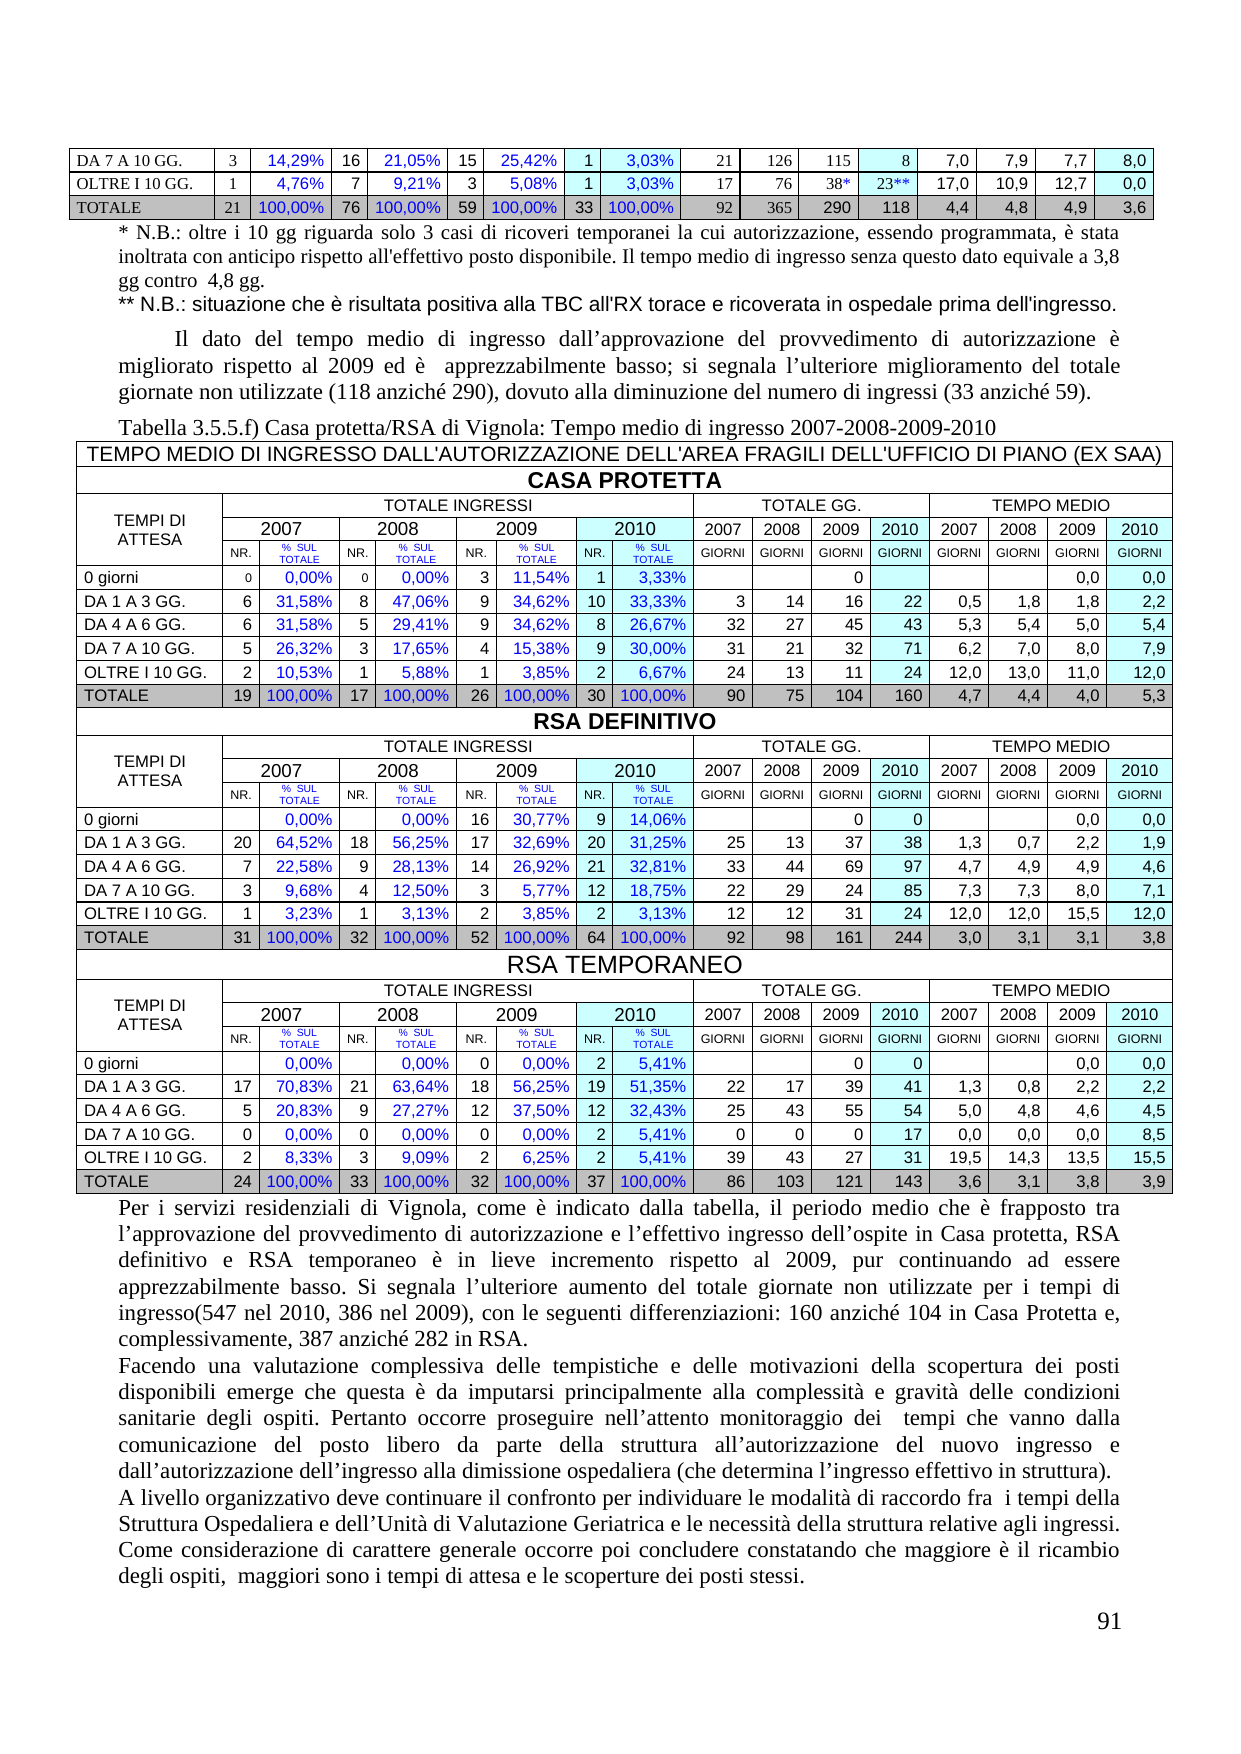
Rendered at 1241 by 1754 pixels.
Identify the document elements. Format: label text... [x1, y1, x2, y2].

table_cell [694, 1052, 752, 1074]
table_cell 100,00% [484, 196, 564, 219]
table_cell 6,2 [930, 637, 988, 660]
table_cell [753, 808, 811, 830]
table_cell 2010 [577, 1003, 693, 1026]
table_cell 5,08% [484, 173, 564, 195]
table_cell 0 giorni [77, 1052, 222, 1074]
table_cell 26,32% [260, 637, 339, 660]
table_cell 43 [753, 1099, 811, 1122]
table_cell 2 [223, 661, 259, 683]
table_cell 0,7 [989, 831, 1047, 854]
table_cell 0 [812, 808, 870, 830]
table_cell 26,67% [613, 614, 693, 636]
table_cell NR. [340, 541, 375, 565]
table_cell 2,2 [1048, 831, 1106, 854]
table_cell 13 [753, 831, 811, 854]
table_cell % SUL TOTALE [260, 1027, 339, 1051]
table_cell 100,00% [376, 1170, 456, 1193]
table_cell [930, 808, 988, 830]
table_cell 0 [812, 566, 870, 589]
table_cell 121 [812, 1170, 870, 1193]
table_cell % SUL TOTALE [613, 783, 693, 807]
table_cell 12,0 [930, 661, 988, 683]
table_cell 19 [577, 1075, 612, 1098]
table_cell 100,00% [613, 1170, 693, 1193]
table_cell 43 [871, 614, 929, 636]
table_cell 2008 [340, 1003, 456, 1026]
table_cell CASA PROTETTA [77, 467, 1172, 493]
table_cell 31,58% [260, 590, 339, 612]
table_cell 5,41% [613, 1052, 693, 1074]
table_cell 0,0 [1107, 808, 1172, 830]
table_cell % SUL TOTALE [497, 541, 576, 565]
table_cell 17,65% [376, 637, 456, 660]
table_cell 3,23% [260, 903, 339, 925]
table_cell GIORNI [753, 1027, 811, 1051]
table_cell 9 [577, 808, 612, 830]
table_cell 4,8 [989, 1099, 1047, 1122]
table_cell [871, 566, 929, 589]
table_cell 32,43% [613, 1099, 693, 1122]
table_cell 0,0 [1048, 1052, 1106, 1074]
table_cell [989, 566, 1047, 589]
table_cell 10,53% [260, 661, 339, 683]
table_cell 0,00% [376, 566, 456, 589]
table_cell 25,42% [484, 149, 564, 171]
table_cell 0,00% [376, 1052, 456, 1074]
table_cell 0 giorni [77, 566, 222, 589]
table_cell 5,3 [1107, 685, 1172, 707]
table_cell 100,00% [497, 1170, 576, 1193]
table_cell 2,2 [1048, 1075, 1106, 1098]
table_cell 0,0 [1095, 173, 1153, 195]
table_cell 14 [753, 590, 811, 612]
table_cell 2010 [871, 518, 929, 540]
table_cell 3,03% [601, 149, 680, 171]
table_cell DA 1 A 3 GG. [77, 1075, 222, 1098]
table_cell 1,8 [1048, 590, 1106, 612]
table_cell 2007 [694, 1003, 752, 1026]
table_cell [753, 566, 811, 589]
table_cell 3,85% [497, 903, 576, 925]
table_cell 0 [340, 566, 375, 589]
table_cell 365 [741, 196, 798, 219]
table_cell 37 [577, 1170, 612, 1193]
table_cell 86 [694, 1170, 752, 1193]
table_cell 2010 [577, 759, 693, 782]
table_cell 21 [681, 149, 739, 171]
table_cell 2007 [930, 759, 988, 782]
table_cell 7,3 [930, 879, 988, 901]
table_cell 8 [577, 614, 612, 636]
table_cell 17 [753, 1075, 811, 1098]
table_cell 0 [457, 1052, 496, 1074]
table_cell 3 [215, 149, 250, 171]
table_cell 12 [577, 879, 612, 901]
table_cell 18 [340, 831, 375, 854]
table_cell 14,3 [989, 1146, 1047, 1169]
table_cell 44 [753, 855, 811, 878]
table_cell NR. [223, 541, 259, 565]
table_cell 4,7 [930, 685, 988, 707]
table_cell DA 7 A 10 GG. [77, 637, 222, 660]
table_cell GIORNI [930, 1027, 988, 1051]
table_cell TOTALE INGRESSI [223, 736, 693, 758]
table_cell 10 [577, 590, 612, 612]
table_cell OLTRE I 10 GG. [77, 661, 222, 683]
table_cell 2008 [989, 759, 1047, 782]
table_cell % SUL TOTALE [376, 1027, 456, 1051]
table_cell 22 [694, 879, 752, 901]
table_cell 29,41% [376, 614, 456, 636]
table_cell 69 [812, 855, 870, 878]
table_cell % SUL TOTALE [376, 783, 456, 807]
table_cell 2009 [457, 759, 576, 782]
table_cell 15 [448, 149, 483, 171]
table_cell 7,7 [1036, 149, 1094, 171]
table_cell 0,0 [1048, 1123, 1106, 1145]
table_cell 290 [799, 196, 858, 219]
table_cell 64 [577, 926, 612, 949]
table_cell 27,27% [376, 1099, 456, 1122]
table_cell 3,6 [1095, 196, 1153, 219]
table_cell 6,67% [613, 661, 693, 683]
table_cell 32,69% [497, 831, 576, 854]
table_cell 3,9 [1107, 1170, 1172, 1193]
table_cell [989, 808, 1047, 830]
table_cell 26 [457, 685, 496, 707]
table_cell 11 [812, 661, 870, 683]
table_cell OLTRE I 10 GG. [77, 1146, 222, 1169]
table_cell [223, 808, 259, 830]
table_cell NR. [340, 1027, 375, 1051]
table_cell 21 [340, 1075, 375, 1098]
text Come considerazione di carattere generale occorre poi concludere constatando che maggiore è il ricambio degli ospiti, maggiori sono i tempi di attesa e le scoperture dei posti stessi. [118, 1536, 1122, 1589]
table_cell 18 [457, 1075, 496, 1098]
table_cell 0 [871, 1052, 929, 1074]
table_cell 3,6 [930, 1170, 988, 1193]
table_cell 0,5 [930, 590, 988, 612]
table_cell 8 [859, 149, 917, 171]
table_cell 100,00% [260, 685, 339, 707]
table_cell 4,9 [1048, 855, 1106, 878]
table_cell 126 [741, 149, 798, 171]
table_cell 5,0 [1048, 614, 1106, 636]
table_cell 3 [457, 566, 496, 589]
table_cell 76 [332, 196, 367, 219]
table_cell 2010 [577, 518, 693, 540]
text Il dato del tempo medio di ingresso dall’approvazione del provvedimento di autorizzazione è migliorato rispetto al 2009 ed è apprezzabilmente basso; si segnala l’ulteriore miglioramento del totale giornate non utilizzate (118 anziché 290), dovuto alla diminuzione del numero di ingressi (33 anziché 59). [118, 326, 1122, 404]
table_cell 1 [577, 566, 612, 589]
table_cell 0,8 [989, 1075, 1047, 1098]
table_cell 30,00% [613, 637, 693, 660]
table_cell % SUL TOTALE [260, 541, 339, 565]
table_cell GIORNI [871, 541, 929, 565]
table_cell 27 [812, 1146, 870, 1169]
table_cell 32 [694, 614, 752, 636]
table_cell 0,0 [930, 1123, 988, 1145]
table_cell 2009 [812, 1003, 870, 1026]
table_cell 7 [332, 173, 367, 195]
table_cell 13,0 [989, 661, 1047, 683]
text Facendo una valutazione complessiva delle tempistiche e delle motivazioni della scopertura dei posti disponibili emerge che questa è da imputarsi principalmente alla complessità e gravità delle condizioni sanitarie degli ospiti. Pertanto occorre proseguire nell’attento monitoraggio dei tempi che vanno dalla comunicazione del posto libero da parte della struttura all’autorizzazione del nuovo ingresso e dall’autorizzazione dell’ingresso alla dimissione ospedaliera (che determina l’ingresso effettivo in struttura). [118, 1352, 1122, 1483]
table_cell 33 [694, 855, 752, 878]
table_cell 8,5 [1107, 1123, 1172, 1145]
table_cell 2009 [457, 518, 576, 540]
table_cell 0,0 [1048, 808, 1106, 830]
table_cell 2007 [223, 518, 339, 540]
table_cell 5,41% [613, 1146, 693, 1169]
table_cell 9,68% [260, 879, 339, 901]
table_cell [989, 1052, 1047, 1074]
table_cell NR. [577, 783, 612, 807]
table_cell 22,58% [260, 855, 339, 878]
table_cell 5,4 [1107, 614, 1172, 636]
table_cell 5,0 [930, 1099, 988, 1122]
table_cell 100,00% [260, 926, 339, 949]
table_cell 20 [577, 831, 612, 854]
table_cell 2009 [457, 1003, 576, 1026]
table_cell 31,58% [260, 614, 339, 636]
table_cell 9,09% [376, 1146, 456, 1169]
table_cell 1,3 [930, 1075, 988, 1098]
table_cell GIORNI [930, 541, 988, 565]
table_cell 20,83% [260, 1099, 339, 1122]
table_cell 47,06% [376, 590, 456, 612]
table_cell 2010 [871, 759, 929, 782]
table_cell 2010 [1107, 518, 1172, 540]
table_cell 30 [577, 685, 612, 707]
table_cell OLTRE I 10 GG. [70, 173, 214, 195]
table_cell 33 [565, 196, 600, 219]
table_cell 9 [457, 590, 496, 612]
table_cell 0,00% [260, 566, 339, 589]
table_cell 4,76% [251, 173, 331, 195]
table_cell [694, 808, 752, 830]
table_cell 8,33% [260, 1146, 339, 1169]
table_cell 39 [694, 1146, 752, 1169]
table_cell 0,00% [260, 808, 339, 830]
table_cell 17 [223, 1075, 259, 1098]
table_cell TEMPO MEDIO [930, 494, 1172, 517]
table_cell TOTALE [70, 196, 214, 219]
table_cell 24 [812, 879, 870, 901]
table_cell 2007 [223, 1003, 339, 1026]
table_cell TEMPO MEDIO [930, 980, 1172, 1002]
table_cell % SUL TOTALE [613, 1027, 693, 1051]
table_cell 2009 [1048, 1003, 1106, 1026]
table_cell 0 [753, 1123, 811, 1145]
table_cell 26,92% [497, 855, 576, 878]
table_cell 92 [694, 926, 752, 949]
table_cell 32 [812, 637, 870, 660]
table_cell 244 [871, 926, 929, 949]
table_cell % SUL TOTALE [260, 783, 339, 807]
table_cell GIORNI [871, 783, 929, 807]
table_cell 3,1 [1048, 926, 1106, 949]
table_cell 3,8 [1107, 926, 1172, 949]
table_cell 97 [871, 855, 929, 878]
table_cell 100,00% [376, 926, 456, 949]
table_cell 14 [457, 855, 496, 878]
table_cell 7,1 [1107, 879, 1172, 901]
table_cell 3 [223, 879, 259, 901]
table_cell 100,00% [376, 685, 456, 707]
table_cell 0 [812, 1123, 870, 1145]
table_cell 5 [340, 614, 375, 636]
table_cell NR. [577, 1027, 612, 1051]
table_cell 56,25% [497, 1075, 576, 1098]
table_cell 7,0 [989, 637, 1047, 660]
table_cell DA 1 A 3 GG. [77, 831, 222, 854]
table_cell DA 7 A 10 GG. [77, 1123, 222, 1145]
table_cell TOTALE INGRESSI [223, 980, 693, 1002]
table_cell 0 giorni [77, 808, 222, 830]
table_cell 3,1 [989, 926, 1047, 949]
table_cell 31 [694, 637, 752, 660]
table_cell 100,00% [497, 926, 576, 949]
table_cell 5,88% [376, 661, 456, 683]
table_cell 2009 [812, 518, 870, 540]
table_cell 85 [871, 879, 929, 901]
table_cell NR. [223, 1027, 259, 1051]
table_cell 4,6 [1048, 1099, 1106, 1122]
table_cell 3,85% [497, 661, 576, 683]
table_cell 0 [340, 1123, 375, 1145]
table_cell 7,3 [989, 879, 1047, 901]
table_cell 1 [340, 661, 375, 683]
table_cell 100,00% [497, 685, 576, 707]
table_cell GIORNI [753, 783, 811, 807]
table_cell 2007 [694, 518, 752, 540]
table_cell 31,25% [613, 831, 693, 854]
table_cell 17 [681, 173, 739, 195]
table_cell 1,8 [989, 590, 1047, 612]
table_cell 70,83% [260, 1075, 339, 1098]
table_cell 32 [457, 1170, 496, 1193]
table_cell 1 [457, 661, 496, 683]
table_cell 3,13% [376, 903, 456, 925]
table_cell 5,4 [989, 614, 1047, 636]
table_cell 32,81% [613, 855, 693, 878]
table_cell 11,54% [497, 566, 576, 589]
table_cell [930, 566, 988, 589]
table_cell 22 [694, 1075, 752, 1098]
table_cell GIORNI [694, 1027, 752, 1051]
table_cell 2 [223, 1146, 259, 1169]
table_cell 10,9 [977, 173, 1035, 195]
table_cell TOTALE GG. [694, 980, 929, 1002]
table_cell 6 [223, 590, 259, 612]
table_cell 15,38% [497, 637, 576, 660]
table_cell 3,03% [601, 173, 680, 195]
table_cell 30,77% [497, 808, 576, 830]
table_cell 7,0 [918, 149, 976, 171]
table_cell 100,00% [613, 685, 693, 707]
table_cell 2008 [753, 1003, 811, 1026]
table_cell [753, 1052, 811, 1074]
table_cell 100,00% [613, 926, 693, 949]
table_cell 92 [681, 196, 739, 219]
table_cell 14,29% [251, 149, 331, 171]
table_cell 4,0 [1048, 685, 1106, 707]
text A livello organizzativo deve continuare il confronto per individuare le modalità di raccordo fra i tempi della Struttura Ospedaliera e dell’Unità di Valutazione Geriatrica e le necessità della struttura relative agli ingressi. [118, 1483, 1122, 1536]
table_cell 4,5 [1107, 1099, 1172, 1122]
table_cell 41 [871, 1075, 929, 1098]
table_cell 104 [812, 685, 870, 707]
table_cell 21 [753, 637, 811, 660]
table_cell 103 [753, 1170, 811, 1193]
table_cell 4,8 [977, 196, 1035, 219]
table_cell 21 [215, 196, 250, 219]
table_cell 59 [448, 196, 483, 219]
table_cell TOTALE [77, 685, 222, 707]
table_cell 2008 [340, 518, 456, 540]
table_cell 161 [812, 926, 870, 949]
table_cell 13,5 [1048, 1146, 1106, 1169]
table_cell 17,0 [918, 173, 976, 195]
table_cell GIORNI [812, 1027, 870, 1051]
table_cell GIORNI [1048, 783, 1106, 807]
table_cell 2010 [871, 1003, 929, 1026]
table_cell TOTALE INGRESSI [223, 494, 693, 517]
table_cell 4 [457, 637, 496, 660]
table_cell 31 [223, 926, 259, 949]
table_cell 2008 [989, 1003, 1047, 1026]
table_cell GIORNI [694, 783, 752, 807]
table_cell 2010 [1107, 1003, 1172, 1026]
table_cell 24 [694, 661, 752, 683]
table_cell 25 [694, 1099, 752, 1122]
table_cell 64,52% [260, 831, 339, 854]
table_cell 16 [812, 590, 870, 612]
table_cell 3,33% [613, 566, 693, 589]
table_cell 24 [871, 661, 929, 683]
table_cell 37 [812, 831, 870, 854]
table_cell 15,5 [1048, 903, 1106, 925]
table_cell % SUL TOTALE [497, 783, 576, 807]
table_cell 21,05% [368, 149, 447, 171]
table_cell 1,3 [930, 831, 988, 854]
table_cell 118 [859, 196, 917, 219]
table_cell 3,1 [989, 1170, 1047, 1193]
table_cell 2008 [753, 518, 811, 540]
table_cell 2 [577, 1052, 612, 1074]
table_cell 8,0 [1048, 879, 1106, 901]
table_cell 8 [340, 590, 375, 612]
table_cell NR. [457, 783, 496, 807]
text Tabella 3.5.5.f) Casa protetta/RSA di Vignola: Tempo medio di ingresso 2007-2008-2009-2010 [118, 414, 1122, 441]
table_cell 4 [340, 879, 375, 901]
table_cell TEMPI DI ATTESA [77, 980, 222, 1051]
table_cell 12,0 [1107, 903, 1172, 925]
table_cell 0,00% [376, 808, 456, 830]
table_cell 12,0 [930, 903, 988, 925]
table_cell 0,0 [1048, 566, 1106, 589]
table_cell NR. [223, 783, 259, 807]
table_cell GIORNI [694, 541, 752, 565]
table_cell 9,21% [368, 173, 447, 195]
table_cell 2009 [1048, 759, 1106, 782]
table_cell 5 [223, 1099, 259, 1122]
table_cell 17 [871, 1123, 929, 1145]
table_cell 8,0 [1095, 149, 1153, 171]
table_cell 17 [457, 831, 496, 854]
table_cell 1,9 [1107, 831, 1172, 854]
table_cell GIORNI [1048, 541, 1106, 565]
table_cell 100,00% [260, 1170, 339, 1193]
table_cell NR. [577, 541, 612, 565]
table_cell 6 [223, 614, 259, 636]
table_cell 2,2 [1107, 590, 1172, 612]
table_cell NR. [457, 1027, 496, 1051]
table_cell 4,7 [930, 855, 988, 878]
table_cell GIORNI [812, 541, 870, 565]
table_cell TEMPI DI ATTESA [77, 494, 222, 565]
table_cell 2009 [812, 759, 870, 782]
table_cell 31 [812, 903, 870, 925]
table_cell 12,0 [1107, 661, 1172, 683]
table_cell 12 [694, 903, 752, 925]
table_cell 37,50% [497, 1099, 576, 1122]
table_cell 9 [577, 637, 612, 660]
table_cell 0,00% [497, 1123, 576, 1145]
table_cell GIORNI [871, 1027, 929, 1051]
table_cell 2007 [694, 759, 752, 782]
table_cell GIORNI [1107, 541, 1172, 565]
table_cell 43 [753, 1146, 811, 1169]
table_cell 3 [340, 637, 375, 660]
table_cell NR. [340, 783, 375, 807]
table_cell 5 [223, 637, 259, 660]
table_cell RSA DEFINITIVO [77, 708, 1172, 734]
table_cell 100,00% [601, 196, 680, 219]
table_cell RSA TEMPORANEO [77, 950, 1172, 978]
table_cell 2 [577, 1123, 612, 1145]
table_cell 2 [457, 1146, 496, 1169]
table_cell [340, 1052, 375, 1074]
table_cell DA 7 A 10 GG. [70, 149, 214, 171]
table_cell 7 [223, 855, 259, 878]
table_cell 19,5 [930, 1146, 988, 1169]
table_cell 3 [340, 1146, 375, 1169]
table_cell 0 [694, 1123, 752, 1145]
table_cell 9 [457, 614, 496, 636]
table_cell 56,25% [376, 831, 456, 854]
table_cell 12,50% [376, 879, 456, 901]
table_cell % SUL TOTALE [497, 1027, 576, 1051]
table_cell 9 [340, 1099, 375, 1122]
table_cell GIORNI [1107, 1027, 1172, 1051]
table_cell 3,13% [613, 903, 693, 925]
table_cell 160 [871, 685, 929, 707]
table_cell 34,62% [497, 590, 576, 612]
table_cell 34,62% [497, 614, 576, 636]
table_cell 100,00% [251, 196, 331, 219]
table_cell 4,9 [989, 855, 1047, 878]
table_cell 0,00% [260, 1123, 339, 1145]
table_cell 12 [753, 903, 811, 925]
table_cell 0,0 [1107, 566, 1172, 589]
table_cell 32 [340, 926, 375, 949]
table_cell TOTALE [77, 1170, 222, 1193]
table_cell 15,5 [1107, 1146, 1172, 1169]
table_cell 25 [694, 831, 752, 854]
table_cell 38 [871, 831, 929, 854]
table_cell 1 [565, 149, 600, 171]
table_cell 16 [332, 149, 367, 171]
table_cell 90 [694, 685, 752, 707]
table_cell GIORNI [812, 783, 870, 807]
table_cell 8,0 [1048, 637, 1106, 660]
table_cell 5,77% [497, 879, 576, 901]
table_cell 1 [340, 903, 375, 925]
table_cell 12 [577, 1099, 612, 1122]
table_cell DA 4 A 6 GG. [77, 855, 222, 878]
table_cell 4,4 [918, 196, 976, 219]
table_cell TEMPI DI ATTESA [77, 736, 222, 807]
table_cell 39 [812, 1075, 870, 1098]
table_cell 12 [457, 1099, 496, 1122]
table_cell 3,0 [930, 926, 988, 949]
table_cell 55 [812, 1099, 870, 1122]
table_cell TEMPO MEDIO [930, 736, 1172, 758]
table_header TEMPO MEDIO DI INGRESSO DALL'AUTORIZZAZIONE DELL'AREA FRAGILI DELL'UFFICIO DI PIANO (EX SAA) [77, 442, 1172, 466]
table_cell 28,13% [376, 855, 456, 878]
table_cell 20 [223, 831, 259, 854]
table_cell 27 [753, 614, 811, 636]
table_cell GIORNI [753, 541, 811, 565]
table_cell 21 [577, 855, 612, 878]
table_cell 2010 [1107, 759, 1172, 782]
table_cell 12,7 [1036, 173, 1094, 195]
table_cell 18,75% [613, 879, 693, 901]
table_cell DA 1 A 3 GG. [77, 590, 222, 612]
table_cell 14,06% [613, 808, 693, 830]
table_cell 2 [577, 661, 612, 683]
table_cell 1 [215, 173, 250, 195]
table_cell DA 4 A 6 GG. [77, 614, 222, 636]
table_cell % SUL TOTALE [613, 541, 693, 565]
table_cell GIORNI [989, 541, 1047, 565]
table_cell 9 [340, 855, 375, 878]
table_cell 143 [871, 1170, 929, 1193]
table_cell 3 [694, 590, 752, 612]
text Per i servizi residenziali di Vignola, come è indicato dalla tabella, il periodo medio che è frapposto tra l’approvazione del provvedimento di autorizzazione e l’effettivo ingresso dell’ospite in Casa protetta, RSA definitivo e RSA temporaneo è in lieve incremento rispetto al 2009, pur continuando ad essere apprezzabilmente basso. Si segnala l’ulteriore aumento del totale giornate non utilizzate per i tempi di ingresso(547 nel 2010, 386 nel 2009), con le seguenti differenziazioni: 160 anziché 104 in Casa Protetta e, complessivamente, 387 anziché 282 in RSA. [118, 1194, 1122, 1352]
table_cell 19 [223, 685, 259, 707]
table_cell 4,6 [1107, 855, 1172, 878]
table_cell 5,3 [930, 614, 988, 636]
table_cell DA 4 A 6 GG. [77, 1099, 222, 1122]
table_cell 16 [457, 808, 496, 830]
table_cell 0,0 [989, 1123, 1047, 1145]
table_cell 0 [223, 1123, 259, 1145]
table_cell [694, 566, 752, 589]
table_cell 0,00% [497, 1052, 576, 1074]
table_cell 0 [871, 808, 929, 830]
table_cell 29 [753, 879, 811, 901]
table_cell 2008 [989, 518, 1047, 540]
table_cell 0,00% [260, 1052, 339, 1074]
table_cell [223, 1052, 259, 1074]
table_cell 0 [223, 566, 259, 589]
table_cell 0 [457, 1123, 496, 1145]
text ** N.B.: situazione che è risultata positiva alla TBC all'RX torace e ricoverata in ospedale prima dell'ingresso. [118, 292, 1122, 316]
table_cell 24 [223, 1170, 259, 1193]
table_cell % SUL TOTALE [376, 541, 456, 565]
table_cell 7,9 [977, 149, 1035, 171]
table_cell 115 [799, 149, 858, 171]
table_cell 54 [871, 1099, 929, 1122]
table_cell 2008 [340, 759, 456, 782]
table_cell 98 [753, 926, 811, 949]
table_cell 2007 [930, 518, 988, 540]
table_cell 17 [340, 685, 375, 707]
table_cell 2 [457, 903, 496, 925]
table_cell 33 [340, 1170, 375, 1193]
table_cell 3 [448, 173, 483, 195]
table_cell 2007 [930, 1003, 988, 1026]
table_cell 0,0 [1107, 1052, 1172, 1074]
table_cell 0 [812, 1052, 870, 1074]
table_cell 2009 [1048, 518, 1106, 540]
table_cell 0,00% [376, 1123, 456, 1145]
table_cell 3 [457, 879, 496, 901]
table_cell 45 [812, 614, 870, 636]
table_cell 7,9 [1107, 637, 1172, 660]
table_cell 2007 [223, 759, 339, 782]
table_cell 2008 [753, 759, 811, 782]
table_cell 100,00% [368, 196, 447, 219]
table_cell 4,4 [989, 685, 1047, 707]
table_cell 12,0 [989, 903, 1047, 925]
table_cell GIORNI [930, 783, 988, 807]
table_cell GIORNI [989, 1027, 1047, 1051]
table_cell OLTRE I 10 GG. [77, 903, 222, 925]
table_cell 1 [223, 903, 259, 925]
table_cell 4,9 [1036, 196, 1094, 219]
table_cell 51,35% [613, 1075, 693, 1098]
table_cell 52 [457, 926, 496, 949]
table_cell 24 [871, 903, 929, 925]
table_cell TOTALE [77, 926, 222, 949]
table_cell GIORNI [989, 783, 1047, 807]
table_cell TOTALE GG. [694, 736, 929, 758]
table_cell 71 [871, 637, 929, 660]
text * N.B.: oltre i 10 gg riguarda solo 3 casi di ricoveri temporanei la cui autorizzazione, essendo programmata, è stata inoltrata con anticipo rispetto all'effettivo posto disponibile. Il tempo medio di ingresso senza questo dato equivale a 3,8 gg contro 4,8 gg. [118, 220, 1122, 292]
table_cell 31 [871, 1146, 929, 1169]
table_cell DA 7 A 10 GG. [77, 879, 222, 901]
table_cell 6,25% [497, 1146, 576, 1169]
table_cell 33,33% [613, 590, 693, 612]
table_cell TOTALE GG. [694, 494, 929, 517]
table_cell 22 [871, 590, 929, 612]
table_cell 11,0 [1048, 661, 1106, 683]
table_cell GIORNI [1048, 1027, 1106, 1051]
table_cell 2 [577, 903, 612, 925]
table_cell 76 [741, 173, 798, 195]
table_cell NR. [457, 541, 496, 565]
table_cell 75 [753, 685, 811, 707]
table_cell 38* [799, 173, 858, 195]
table_cell 1 [565, 173, 600, 195]
table_cell 13 [753, 661, 811, 683]
table_cell 5,41% [613, 1123, 693, 1145]
table_cell GIORNI [1107, 783, 1172, 807]
table_cell 2 [577, 1146, 612, 1169]
table_cell 3,8 [1048, 1170, 1106, 1193]
table_cell 2,2 [1107, 1075, 1172, 1098]
table_cell [340, 808, 375, 830]
table_cell 23** [859, 173, 917, 195]
table_cell [930, 1052, 988, 1074]
table_cell 63,64% [376, 1075, 456, 1098]
